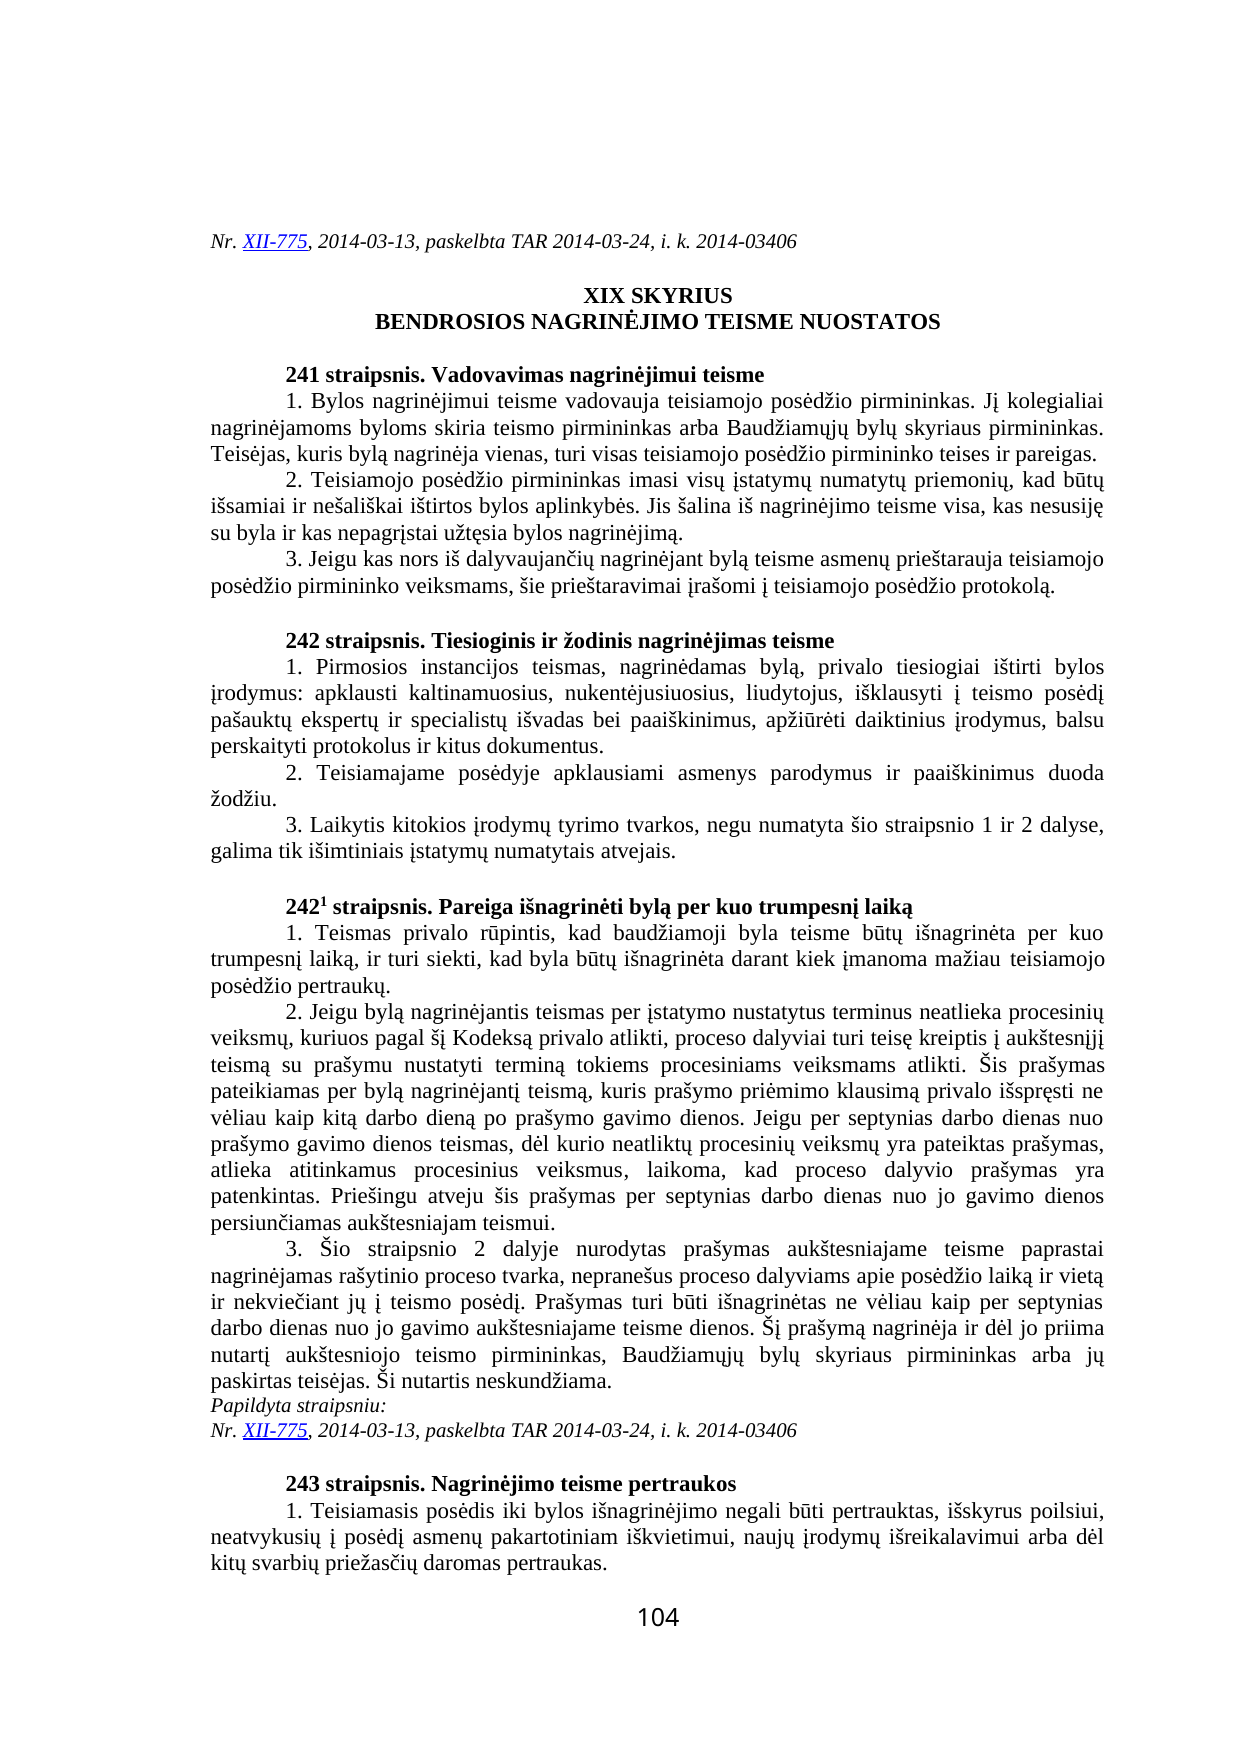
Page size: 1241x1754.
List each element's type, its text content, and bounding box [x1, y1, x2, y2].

text 3. Šio straipsnio 2 dalyje nurodytas prašymas aukštesniajame teisme paprastai nagrinėjamas rašytinio proceso tvarka, nepranešus proceso dalyviams apie posėdžio laiką ir vietą ir nekviečiant jų į teismo posėdį. Prašymas turi būti išnagrinėtas ne vėliau kaip per septynias darbo dienas nuo jo gavimo aukštesniajame teisme dienos. Šį prašymą nagrinėja ir dėl jo priima nutartį aukštesniojo teismo pirmininkas, Baudžiamųjų bylų skyriaus pirmininkas arba jų paskirtas teisėjas. Ši nutartis neskundžiama. [210, 1235, 1105, 1393]
text Nr. XII-775, 2014-03-13, paskelbta TAR 2014-03-24, i. k. 2014-03406 [210, 1417, 1105, 1442]
text Bendrosios nagrinėjimo teisme nuostatos [210, 308, 1105, 334]
text Papildyta straipsniu: [210, 1393, 1105, 1417]
text 2. Teisiamojo posėdžio pirmininkas imasi visų įstatymų numatytų priemonių, kad būtų išsamiai ir nešališkai ištirtos bylos aplinkybės. Jis šalina iš nagrinėjimo teisme visa, kas nesusiję su byla ir kas nepagrįstai užtęsia bylos nagrinėjimą. [210, 466, 1105, 545]
text 3. Laikytis kitokios įrodymų tyrimo tvarkos, negu numatyta šio straipsnio 1 ir 2 dalyse, galima tik išimtiniais įstatymų numatytais atvejais. [210, 811, 1105, 864]
text 1. Pirmosios instancijos teismas, nagrinėdamas bylą, privalo tiesiogiai ištirti bylos įrodymus: apklausti kaltinamuosius, nukentėjusiuosius, liudytojus, išklausyti į teismo posėdį pašauktų ekspertų ir specialistų išvadas bei paaiškinimus, apžiūrėti daiktinius įrodymus, balsu perskaityti protokolus ir kitus dokumentus. [210, 653, 1105, 758]
text 1. Teisiamasis posėdis iki bylos išnagrinėjimo negali būti pertrauktas, išskyrus poilsiui, neatvykusių į posėdį asmenų pakartotiniam iškvietimui, naujų įrodymų išreikalavimui arba dėl kitų svarbių priežasčių daromas pertraukas. [210, 1497, 1105, 1576]
text 2. Teisiamajame posėdyje apklausiami asmenys parodymus ir paaiškinimus duoda žodžiu. [210, 758, 1105, 811]
text 1. Bylos nagrinėjimui teisme vadovauja teisiamojo posėdžio pirmininkas. Jį kolegialiai nagrinėjamoms byloms skiria teismo pirmininkas arba Baudžiamųjų bylų skyriaus pirmininkas. Teisėjas, kuris bylą nagrinėja vienas, turi visas teisiamojo posėdžio pirmininko teises ir pareigas. [210, 387, 1105, 466]
text 3. Jeigu kas nors iš dalyvaujančių nagrinėjant bylą teisme asmenų prieštarauja teisiamojo posėdžio pirmininko veiksmams, šie prieštaravimai įrašomi į teisiamojo posėdžio protokolą. [210, 545, 1105, 598]
text 2421 straipsnis. Pareiga išnagrinėti bylą per kuo trumpesnį laiką [210, 893, 1105, 919]
text 241 straipsnis. Vadovavimas nagrinėjimui teisme [210, 361, 1105, 387]
text 1. Teismas privalo rūpintis, kad baudžiamoji byla teisme būtų išnagrinėta per kuo trumpesnį laiką, ir turi siekti, kad byla būtų išnagrinėta darant kiek įmanoma mažiau teisiamojo posėdžio pertraukų. [210, 919, 1105, 998]
text 243 straipsnis. Nagrinėjimo teisme pertraukos [210, 1470, 1105, 1497]
text Nr. XII-775, 2014-03-13, paskelbta TAR 2014-03-24, i. k. 2014-03406 [210, 229, 1105, 253]
text XIX skyrius [210, 282, 1105, 308]
text 2. Jeigu bylą nagrinėjantis teismas per įstatymo nustatytus terminus neatlieka procesinių veiksmų, kuriuos pagal šį Kodeksą privalo atlikti, proceso dalyviai turi teisę kreiptis į aukštesnįjį teismą su prašymu nustatyti terminą tokiems procesiniams veiksmams atlikti. Šis prašymas pateikiamas per bylą nagrinėjantį teismą, kuris prašymo priėmimo klausimą privalo išspręsti ne vėliau kaip kitą darbo dieną po prašymo gavimo dienos. Jeigu per septynias darbo dienas nuo prašymo gavimo dienos teismas, dėl kurio neatliktų procesinių veiksmų yra pateiktas prašymas, atlieka atitinkamus procesinius veiksmus, laikoma, kad proceso dalyvio prašymas yra patenkintas. Priešingu atveju šis prašymas per septynias darbo dienas nuo jo gavimo dienos persiunčiamas aukštesniajam teismui. [210, 998, 1105, 1235]
text 242 straipsnis. Tiesioginis ir žodinis nagrinėjimas teisme [210, 627, 1105, 653]
